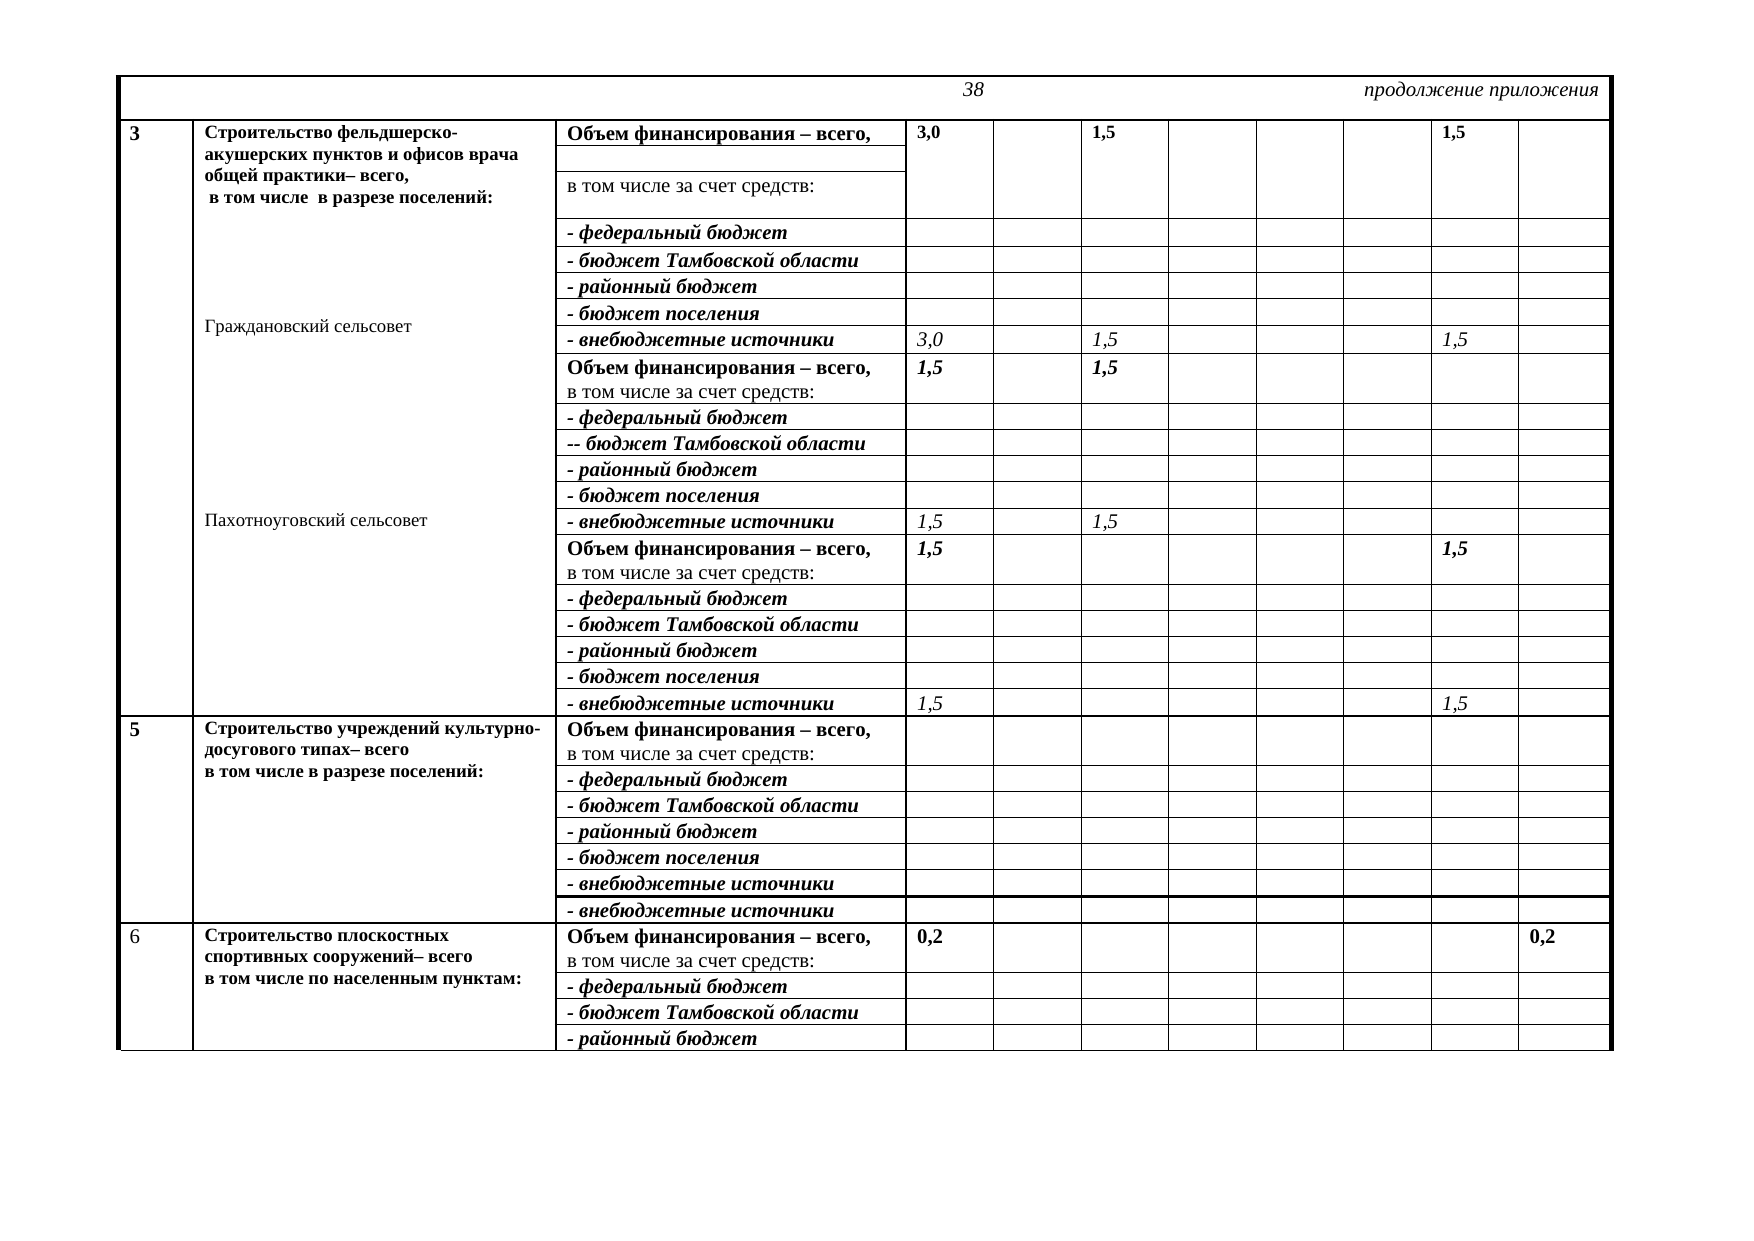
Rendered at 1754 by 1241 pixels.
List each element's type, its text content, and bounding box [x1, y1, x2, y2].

table_cell [1082, 973, 1168, 998]
table_cell [1082, 611, 1168, 636]
table_cell [1169, 482, 1256, 507]
table_cell - внебюджетные источники [557, 870, 905, 895]
table_cell [907, 456, 993, 481]
table_cell [1082, 999, 1168, 1024]
table_cell [1519, 637, 1609, 662]
table_cell [907, 973, 993, 998]
table_cell - федеральный бюджет [557, 404, 905, 429]
table_cell 1,5 [1082, 509, 1168, 533]
table_cell [1082, 482, 1168, 507]
table_cell [1432, 663, 1518, 688]
table_cell [1519, 792, 1609, 817]
table_cell [1344, 273, 1431, 298]
table_cell [1519, 326, 1609, 353]
table_cell [1344, 844, 1431, 869]
table_cell - бюджет Тамбовской области [557, 247, 905, 272]
table_cell [1082, 273, 1168, 298]
table_cell [907, 818, 993, 843]
table_cell [1169, 326, 1256, 353]
table_cell [994, 844, 1081, 869]
table_cell [1432, 898, 1518, 922]
table_cell [907, 482, 993, 507]
table_cell [1519, 354, 1609, 403]
table_cell [1169, 509, 1256, 533]
table_cell - федеральный бюджет [557, 219, 905, 246]
table_cell [1257, 637, 1343, 662]
table_cell [1344, 999, 1431, 1024]
table_cell [994, 818, 1081, 843]
table_cell 0,2 [907, 924, 993, 972]
table_cell [1432, 585, 1518, 610]
table_cell [907, 404, 993, 429]
table_cell [1169, 354, 1256, 403]
table_cell [994, 663, 1081, 688]
table_cell [1432, 404, 1518, 429]
table_cell [994, 326, 1081, 353]
table_cell [994, 898, 1081, 922]
table_cell [1432, 219, 1518, 246]
table_cell [1432, 1025, 1518, 1050]
table_cell [1257, 1025, 1343, 1050]
table_cell [994, 870, 1081, 895]
table_cell [1169, 535, 1256, 584]
table_cell [1169, 870, 1256, 895]
table_cell [907, 611, 993, 636]
table_cell [1344, 430, 1431, 455]
table_cell [1344, 766, 1431, 791]
table_cell [1257, 326, 1343, 353]
table_cell [1519, 482, 1609, 507]
table_cell [1169, 792, 1256, 817]
table_cell [1257, 663, 1343, 688]
table_cell [1344, 509, 1431, 533]
table_cell [1257, 219, 1343, 246]
table_cell 1,5 [1082, 354, 1168, 403]
table_cell [1344, 898, 1431, 922]
table_cell - районный бюджет [557, 818, 905, 843]
table_cell [1257, 924, 1343, 972]
table_cell [1082, 924, 1168, 972]
table_cell - бюджет поселения [557, 844, 905, 869]
table_cell - федеральный бюджет [557, 766, 905, 791]
table_cell [907, 273, 993, 298]
table_cell [1257, 430, 1343, 455]
table_cell [1169, 766, 1256, 791]
table_cell [994, 482, 1081, 507]
table_cell - районный бюджет [557, 456, 905, 481]
table_cell - районный бюджет [557, 273, 905, 298]
table_cell 1,5 [907, 509, 993, 533]
table_cell [1257, 844, 1343, 869]
table_cell [1169, 818, 1256, 843]
table_cell [907, 898, 993, 922]
table_cell - бюджет Тамбовской области [557, 792, 905, 817]
table_cell [1519, 1025, 1609, 1050]
table_cell [1082, 585, 1168, 610]
table_cell [1169, 689, 1256, 714]
table_cell [1169, 247, 1256, 272]
table_cell 0,2 [1519, 924, 1609, 972]
table_cell 3 [121, 121, 192, 714]
table_cell [1344, 299, 1431, 324]
table_cell [1432, 999, 1518, 1024]
table_cell [1257, 509, 1343, 533]
table_cell 1,5 [907, 354, 993, 403]
table_cell [1432, 509, 1518, 533]
table_cell [1257, 611, 1343, 636]
table_cell [1344, 1025, 1431, 1050]
table_cell [1432, 273, 1518, 298]
table_cell 5 [121, 717, 192, 922]
table_cell [994, 509, 1081, 533]
table_cell [1169, 219, 1256, 246]
table_cell [994, 535, 1081, 584]
table_cell [907, 430, 993, 455]
table_cell - внебюджетные источники [557, 689, 905, 714]
table_cell [994, 430, 1081, 455]
table_cell [1519, 844, 1609, 869]
table_cell Объем финансирования – всего, [557, 121, 905, 145]
table_cell [1432, 637, 1518, 662]
table_cell 38 продолжение приложения [121, 77, 1609, 119]
table_cell [1519, 611, 1609, 636]
table_cell [1257, 689, 1343, 714]
table_cell [1257, 121, 1343, 218]
table_cell [1169, 844, 1256, 869]
table_cell - бюджет поселения [557, 299, 905, 324]
table_cell [1344, 870, 1431, 895]
table_cell [1519, 898, 1609, 922]
table_cell 1,5 [1432, 326, 1518, 353]
table_cell [994, 973, 1081, 998]
table_cell [1344, 637, 1431, 662]
table_cell [1519, 430, 1609, 455]
table_cell [1257, 247, 1343, 272]
table_cell - федеральный бюджет [557, 585, 905, 610]
table_cell [994, 611, 1081, 636]
table_cell [994, 637, 1081, 662]
table_cell [1344, 611, 1431, 636]
table_cell [1519, 973, 1609, 998]
table_cell [1169, 273, 1256, 298]
table_cell [1344, 792, 1431, 817]
table_cell [1344, 354, 1431, 403]
table_cell [994, 354, 1081, 403]
table_cell [1257, 456, 1343, 481]
table_cell [994, 247, 1081, 272]
table_cell [1257, 273, 1343, 298]
table_cell [1519, 999, 1609, 1024]
table_cell [1344, 121, 1431, 218]
table_cell [1432, 973, 1518, 998]
table_cell Объем финансирования – всего, в том числе за счет средств: [557, 535, 905, 584]
table_cell [994, 121, 1081, 218]
table_cell [907, 999, 993, 1024]
table_cell Строительство учреждений культурно-досугового типах– всего в том числе в разрезе поселений: [194, 717, 555, 922]
table_cell [1519, 585, 1609, 610]
table_cell [1344, 219, 1431, 246]
table_cell [994, 1025, 1081, 1050]
table_cell [1082, 637, 1168, 662]
table_cell [1082, 717, 1168, 765]
table_cell [1257, 299, 1343, 324]
table_cell [1432, 818, 1518, 843]
table_cell [907, 637, 993, 662]
table_cell - федеральный бюджет [557, 973, 905, 998]
table_cell [1082, 535, 1168, 584]
table_cell [1344, 973, 1431, 998]
table_cell 3,0 [907, 326, 993, 353]
table_cell [1432, 870, 1518, 895]
table_cell Строительство плоскостных спортивных сооружений– всего в том числе по населенным пунктам: [194, 924, 555, 1050]
table_cell [1519, 818, 1609, 843]
table_cell [1519, 219, 1609, 246]
table_cell [1519, 535, 1609, 584]
table_cell [1519, 509, 1609, 533]
table_cell [907, 792, 993, 817]
table_cell [1082, 1025, 1168, 1050]
table_cell [1257, 717, 1343, 765]
table_cell [1519, 273, 1609, 298]
table_cell [1082, 456, 1168, 481]
table_cell [1519, 663, 1609, 688]
table_cell [1169, 456, 1256, 481]
table_cell [1344, 689, 1431, 714]
table_cell 1,5 [1082, 326, 1168, 353]
table_cell - внебюджетные источники [557, 509, 905, 533]
table_cell [1432, 456, 1518, 481]
table_cell [1432, 766, 1518, 791]
table_cell [1344, 535, 1431, 584]
table_cell 1,5 [907, 535, 993, 584]
table_cell [1257, 818, 1343, 843]
table_cell [994, 924, 1081, 972]
table_cell [994, 456, 1081, 481]
table_cell [1082, 430, 1168, 455]
table_cell [994, 999, 1081, 1024]
table_cell [1519, 717, 1609, 765]
table_cell [1082, 689, 1168, 714]
table_cell [1082, 404, 1168, 429]
table_cell [1519, 689, 1609, 714]
table_cell Объем финансирования – всего, в том числе за счет средств: [557, 717, 905, 765]
table_cell [1257, 585, 1343, 610]
table_cell Объем финансирования – всего, в том числе за счет средств: [557, 924, 905, 972]
table_cell [1432, 717, 1518, 765]
table_cell [1082, 219, 1168, 246]
table_cell [1432, 299, 1518, 324]
table_cell [1257, 404, 1343, 429]
table_cell [1519, 247, 1609, 272]
table_cell 1,5 [907, 689, 993, 714]
table_cell [1082, 792, 1168, 817]
table_cell [1169, 898, 1256, 922]
table_cell [994, 273, 1081, 298]
table_cell [1257, 999, 1343, 1024]
table_cell [1344, 247, 1431, 272]
table_cell [1257, 482, 1343, 507]
table_cell [1519, 870, 1609, 895]
table_cell [1344, 924, 1431, 972]
table_cell 1,5 [1082, 121, 1168, 218]
table_cell - внебюджетные источники [557, 898, 905, 922]
table_cell - бюджет поселения [557, 663, 905, 688]
table_cell [994, 219, 1081, 246]
table_cell [907, 299, 993, 324]
table_cell [1432, 482, 1518, 507]
table_cell [1432, 924, 1518, 972]
table_cell [1169, 717, 1256, 765]
table_cell [1169, 611, 1256, 636]
table_cell [907, 247, 993, 272]
table_cell [1169, 404, 1256, 429]
table_cell [994, 717, 1081, 765]
table_cell [1169, 585, 1256, 610]
table_cell [1432, 792, 1518, 817]
table_cell [557, 146, 905, 171]
table_cell [907, 717, 993, 765]
table_cell - внебюджетные источники [557, 326, 905, 353]
table_cell [1344, 818, 1431, 843]
table_cell [907, 219, 993, 246]
table_cell [1432, 354, 1518, 403]
table_cell - бюджет Тамбовской области [557, 611, 905, 636]
table_cell [1344, 717, 1431, 765]
table_cell [1257, 354, 1343, 403]
table_cell в том числе за счет средств: [557, 172, 905, 218]
table_cell Строительство фельдшерско-акушерских пунктов и офисов врача общей практики– всего, в том числе в разрезе поселений: Граждановский сельсовет Пахотноуговский сельсовет [194, 121, 555, 714]
table_cell [1082, 870, 1168, 895]
table_cell [1257, 766, 1343, 791]
table_cell Объем финансирования – всего, в том числе за счет средств: [557, 354, 905, 403]
table_cell [1169, 121, 1256, 218]
table_cell [1169, 430, 1256, 455]
table_cell [1257, 792, 1343, 817]
table_cell 6 [121, 924, 192, 1050]
table_cell [1082, 818, 1168, 843]
table_cell [1082, 898, 1168, 922]
table_cell [1257, 535, 1343, 584]
table_cell [1432, 844, 1518, 869]
table_cell - бюджет поселения [557, 482, 905, 507]
table_cell [994, 792, 1081, 817]
table_cell [1257, 973, 1343, 998]
table_cell [994, 766, 1081, 791]
table_cell [1344, 482, 1431, 507]
table_cell [1257, 870, 1343, 895]
table_cell [907, 870, 993, 895]
table_cell [1169, 924, 1256, 972]
table_cell [907, 663, 993, 688]
table_cell 1,5 [1432, 535, 1518, 584]
table_cell [994, 404, 1081, 429]
table_cell 1,5 [1432, 689, 1518, 714]
table_cell [907, 1025, 993, 1050]
table_cell [1169, 637, 1256, 662]
table_cell - районный бюджет [557, 1025, 905, 1050]
table_cell [994, 689, 1081, 714]
table_cell [1432, 430, 1518, 455]
table_cell [1344, 404, 1431, 429]
table_cell [994, 299, 1081, 324]
table_cell -- бюджет Тамбовской области [557, 430, 905, 455]
table_cell [1344, 456, 1431, 481]
table_cell [1257, 898, 1343, 922]
table_cell [1169, 973, 1256, 998]
table_cell [1344, 663, 1431, 688]
table_cell [1519, 766, 1609, 791]
table_cell [1519, 404, 1609, 429]
table_cell 3,0 [907, 121, 993, 218]
table_cell [994, 585, 1081, 610]
table_cell [1082, 663, 1168, 688]
table_cell [1344, 585, 1431, 610]
table_cell [1082, 844, 1168, 869]
table_cell [907, 844, 993, 869]
table_cell [907, 766, 993, 791]
table_cell [1519, 121, 1609, 218]
table_cell [1519, 456, 1609, 481]
table_cell [907, 585, 993, 610]
table_cell - районный бюджет [557, 637, 905, 662]
table_cell [1519, 299, 1609, 324]
table_cell [1169, 663, 1256, 688]
table_cell [1344, 326, 1431, 353]
table_cell [1082, 766, 1168, 791]
table_cell [1169, 299, 1256, 324]
table_cell 1,5 [1432, 121, 1518, 218]
table_cell [1169, 1025, 1256, 1050]
table_cell [1432, 247, 1518, 272]
table_cell [1169, 999, 1256, 1024]
table_cell - бюджет Тамбовской области [557, 999, 905, 1024]
table_cell [1082, 299, 1168, 324]
table_cell [1432, 611, 1518, 636]
table_cell [1082, 247, 1168, 272]
